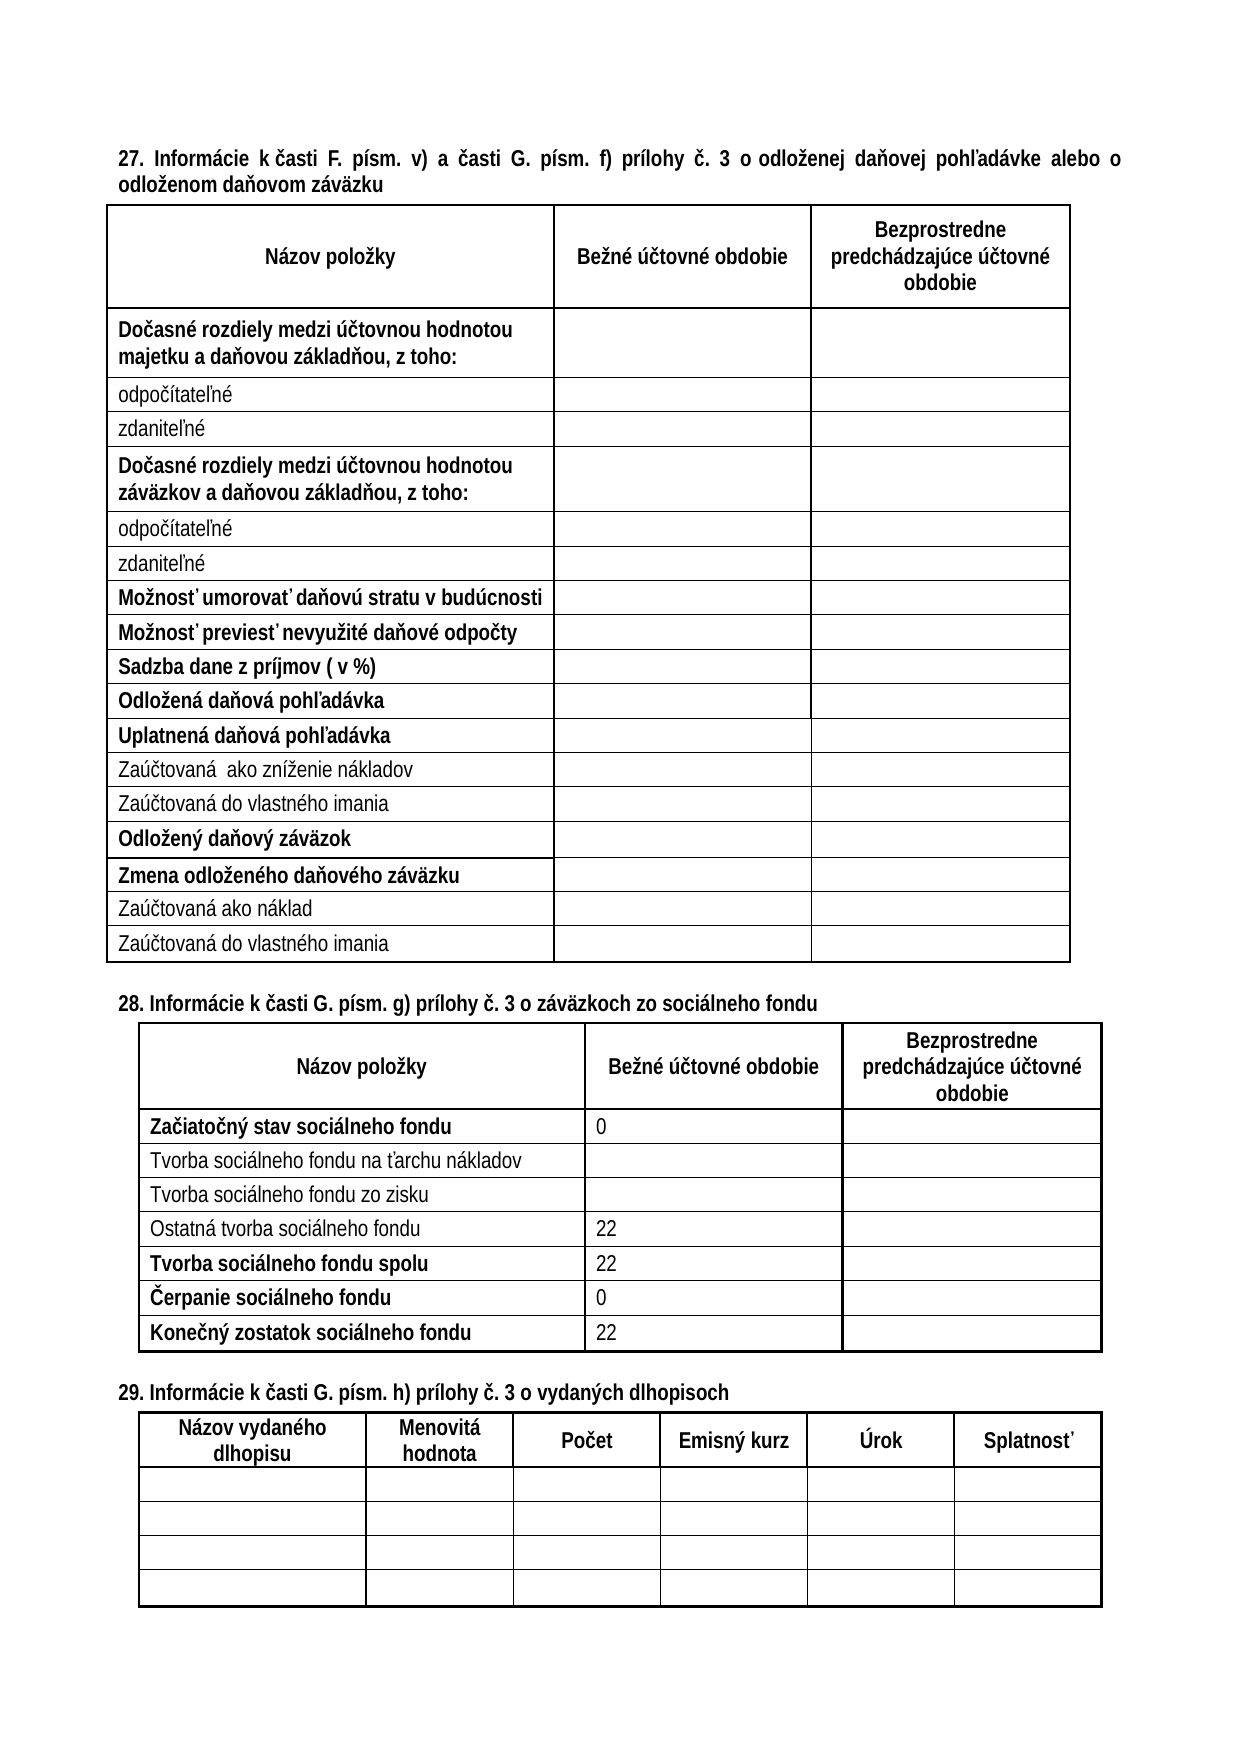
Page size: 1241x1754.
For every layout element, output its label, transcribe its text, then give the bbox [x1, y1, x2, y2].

table_cell [812, 447, 1069, 511]
table_cell [812, 858, 1069, 891]
table_cell [661, 1570, 807, 1605]
table_cell [844, 1144, 1100, 1177]
table_cell [555, 719, 811, 752]
table_cell [812, 684, 1069, 717]
table_cell [812, 719, 1069, 752]
table_cell [555, 512, 810, 546]
table_header Bezprostredne predchádzajúce účtovné obdobie [844, 1024, 1100, 1108]
table_cell 22 [586, 1247, 841, 1280]
table_cell [555, 892, 811, 925]
table_cell Ostatná tvorba sociálneho fondu [140, 1212, 584, 1246]
table_cell 0 [586, 1110, 841, 1143]
table_cell [367, 1536, 513, 1569]
table_cell Dočasné rozdiely medzi účtovnou hodnotou záväzkov a daňovou základňou, z toho: [108, 447, 553, 511]
table_cell Dočasné rozdiely medzi účtovnou hodnotou majetku a daňovou základňou, z toho: [108, 309, 553, 377]
table_cell [844, 1316, 1100, 1350]
table_cell [555, 684, 810, 717]
table_cell [367, 1502, 513, 1535]
text 28. Informácie k časti G. písm. g) prílohy č. 3 o záväzkoch zo sociálneho fondu [118, 990, 1122, 1016]
table_header Bežné účtovné obdobie [555, 206, 810, 307]
table_cell [808, 1536, 954, 1569]
table_cell [844, 1110, 1100, 1143]
table_header Emisný kurz [661, 1414, 806, 1466]
table_cell [812, 309, 1069, 377]
table_cell [555, 412, 810, 446]
table_cell [140, 1502, 365, 1535]
table_header Názov položky [108, 206, 553, 307]
table_cell [812, 753, 1069, 786]
table_cell [808, 1502, 954, 1535]
table_cell [140, 1468, 365, 1501]
table_cell [555, 650, 810, 683]
table_cell [140, 1536, 365, 1569]
table_cell [140, 1570, 365, 1605]
table_cell Možnosť previesť nevyužité daňové odpočty [108, 615, 553, 649]
table_cell [555, 547, 810, 580]
table_cell [661, 1536, 807, 1569]
table_cell [661, 1468, 807, 1501]
table_cell [844, 1178, 1100, 1211]
table_cell [555, 822, 811, 857]
table_cell Zmena odloženého daňového záväzku [108, 859, 553, 891]
table_cell Zaúčtovaná ako náklad [108, 892, 553, 925]
table_cell Zaúčtovaná do vlastného imania [108, 926, 553, 961]
table_cell [812, 512, 1069, 546]
table_cell [555, 615, 810, 649]
table_cell [555, 926, 811, 961]
table_cell [555, 787, 811, 821]
table_cell Uplatnená daňová pohľadávka [108, 719, 553, 752]
table_cell [514, 1570, 660, 1605]
table_cell [812, 378, 1069, 411]
table_cell 22 [586, 1212, 841, 1246]
table_cell [812, 412, 1069, 446]
table_cell 0 [586, 1281, 841, 1314]
table_cell Konečný zostatok sociálneho fondu [140, 1316, 584, 1350]
table_cell [555, 309, 810, 377]
table_cell odpočítateľné [108, 512, 553, 546]
table_cell [555, 378, 810, 411]
text 29. Informácie k časti G. písm. h) prílohy č. 3 o vydaných dlhopisoch [118, 1379, 1122, 1405]
table_cell [555, 858, 811, 891]
table_header Názov položky [140, 1024, 584, 1108]
table_cell [844, 1281, 1100, 1314]
table_cell odpočítateľné [108, 378, 553, 411]
table_cell [955, 1536, 1100, 1569]
table_cell [555, 447, 810, 511]
table_cell [955, 1468, 1100, 1501]
table_cell Tvorba sociálneho fondu na ťarchu nákladov [140, 1144, 584, 1177]
table_cell [844, 1247, 1100, 1280]
table_cell [555, 753, 811, 786]
table_cell [808, 1468, 954, 1501]
table_cell [812, 926, 1069, 961]
table_cell Odložený daňový záväzok [108, 822, 553, 857]
table_cell [955, 1502, 1100, 1535]
table_header Názov vydaného dlhopisu [140, 1414, 365, 1466]
table_header Bežné účtovné obdobie [586, 1024, 841, 1108]
table_cell [812, 822, 1069, 857]
table_cell Možnosť umorovať daňovú stratu v budúcnosti [108, 581, 553, 614]
table_cell [844, 1212, 1100, 1246]
table_cell [812, 787, 1069, 821]
table_cell [514, 1468, 660, 1501]
table_cell [812, 615, 1069, 649]
table_header Bezprostredne predchádzajúce účtovné obdobie [812, 206, 1069, 307]
table_cell [955, 1570, 1100, 1605]
table_cell [555, 581, 810, 614]
table_cell Čerpanie sociálneho fondu [140, 1281, 584, 1314]
table_cell [586, 1144, 841, 1177]
table_cell Zaúčtovaná do vlastného imania [108, 787, 553, 821]
table_cell zdaniteľné [108, 412, 553, 446]
table_header Počet [514, 1414, 659, 1466]
table_cell [661, 1502, 807, 1535]
table_cell Sadzba dane z príjmov ( v %) [108, 650, 553, 683]
table_cell [514, 1536, 660, 1569]
table_cell Tvorba sociálneho fondu spolu [140, 1247, 584, 1280]
table_header Menovitá hodnota [367, 1414, 512, 1466]
table_cell Zaúčtovaná ako zníženie nákladov [108, 753, 553, 786]
table_cell [586, 1178, 841, 1211]
table_header Úrok [808, 1414, 953, 1466]
table_cell [812, 892, 1069, 925]
text 27. Informácie k časti F. písm. v) a časti G. písm. f) prílohy č. 3 o odloženej daňovej pohľadávke alebo o odloženom daňovom záväzku [118, 144, 1122, 197]
table_cell [812, 581, 1069, 614]
table_cell [812, 650, 1069, 683]
table_cell [367, 1570, 513, 1605]
table_cell [808, 1570, 954, 1605]
table_cell [514, 1502, 660, 1535]
table_cell Tvorba sociálneho fondu zo zisku [140, 1178, 584, 1211]
table_header Splatnosť [955, 1414, 1100, 1466]
table_cell zdaniteľné [108, 547, 553, 580]
table_cell Odložená daňová pohľadávka [108, 684, 553, 717]
table_cell [812, 547, 1069, 580]
table_cell [367, 1468, 513, 1501]
table_cell 22 [586, 1316, 841, 1350]
table_cell Začiatočný stav sociálneho fondu [140, 1110, 584, 1143]
